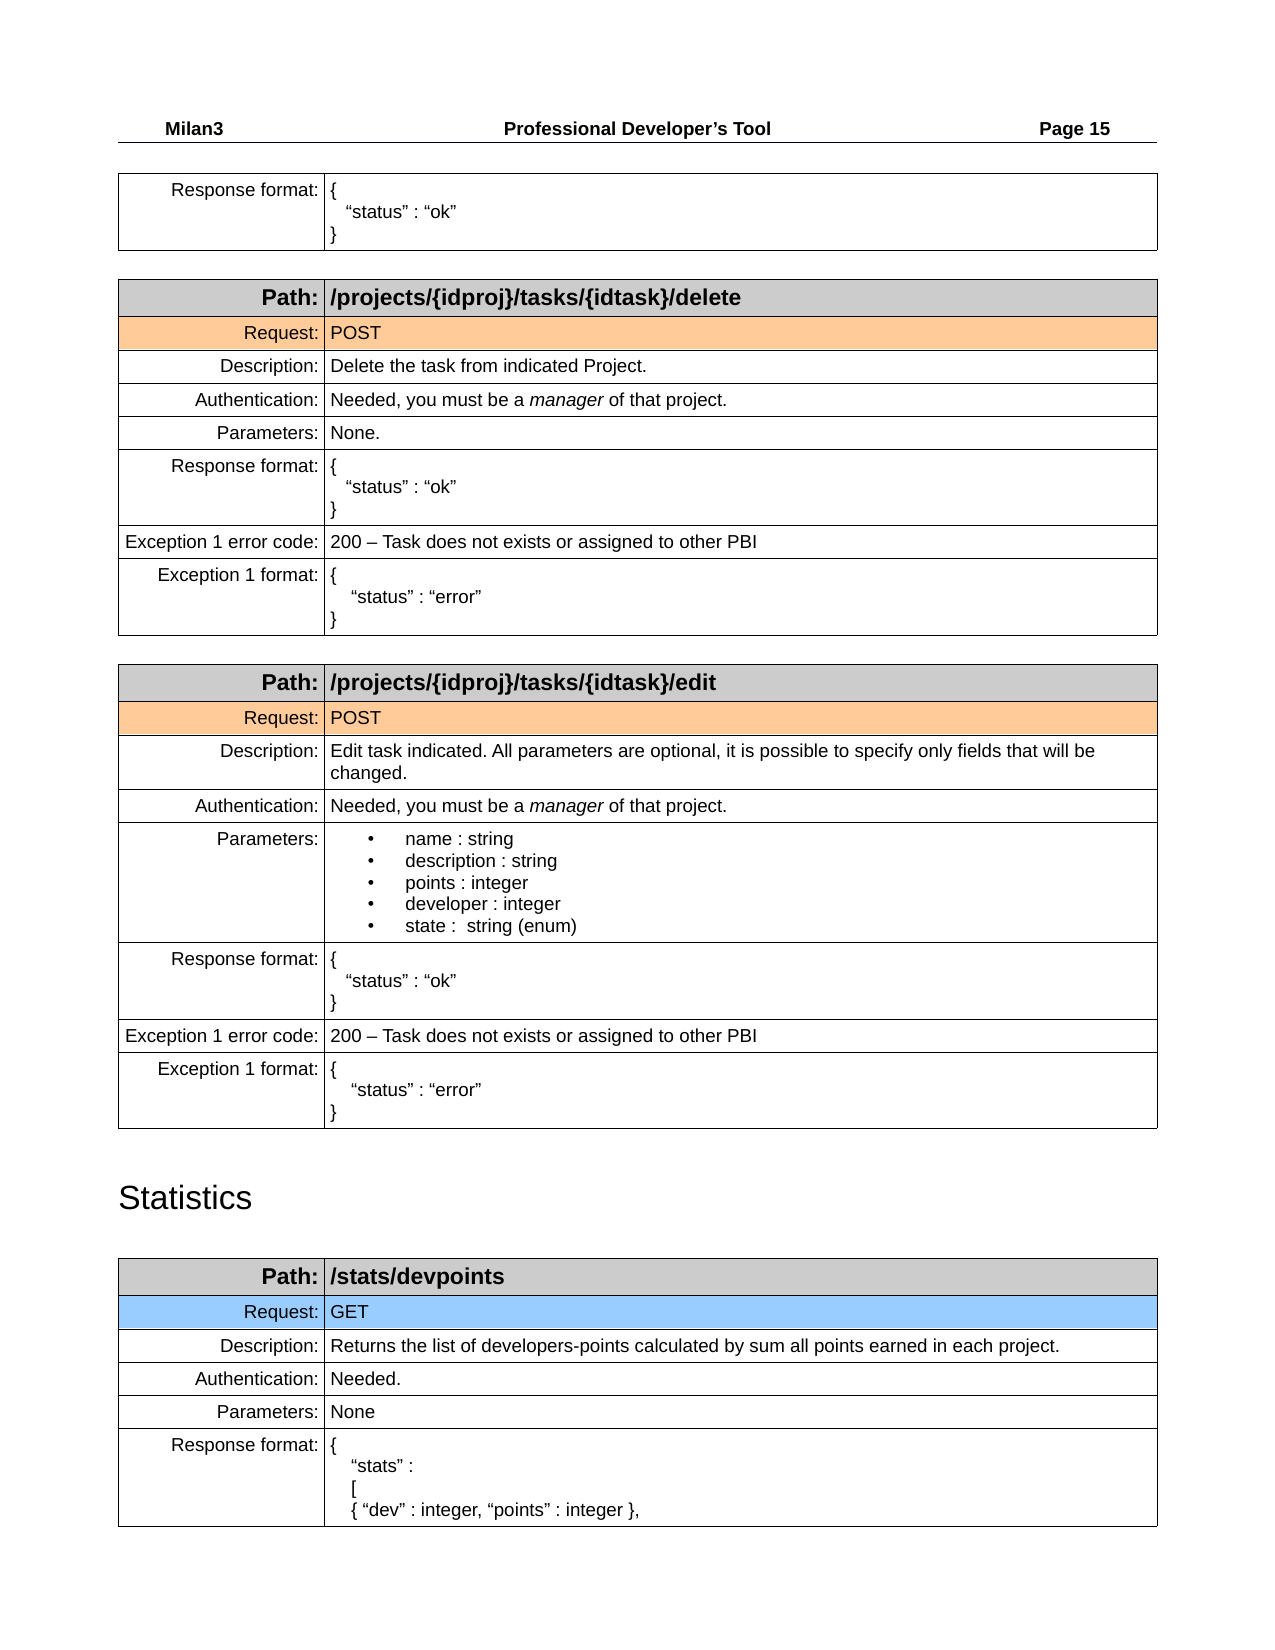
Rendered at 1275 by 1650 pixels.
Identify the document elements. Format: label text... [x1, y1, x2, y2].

table_cell Authentication: [119, 1363, 324, 1395]
table_header Path: [119, 280, 324, 316]
table_cell Returns the list of developers-points calculated by sum all points earned in each project. [325, 1330, 1157, 1362]
table_header /stats/devpoints [325, 1259, 1157, 1295]
table_cell Edit task indicated. All parameters are optional, it is possible to specify only fields that will be changed. [325, 736, 1157, 789]
table_cell None [325, 1396, 1157, 1428]
table_cell Description: [119, 351, 324, 383]
table_cell GET [325, 1296, 1157, 1328]
table_cell Needed, you must be a manager of that project. [325, 790, 1157, 822]
table_header Exception 1 error code: [119, 526, 324, 558]
table_header 200 – Task does not exists or assigned to other PBI [325, 1020, 1157, 1052]
table_cell Authentication: [119, 790, 324, 822]
table_header Exception 1 error code: [119, 1020, 324, 1052]
table_cell Parameters: [119, 417, 324, 449]
table_header 200 – Task does not exists or assigned to other PBI [325, 526, 1157, 558]
table_cell Response format: [119, 450, 324, 525]
table_cell Authentication: [119, 384, 324, 416]
table_cell Request: [119, 702, 324, 734]
table_cell Needed, you must be a manager of that project. [325, 384, 1157, 416]
table_cell name : string description : string points : integer developer : integer state : string (enum) [325, 823, 1157, 942]
table_cell { “status” : “ok” } [325, 174, 1157, 249]
table_cell { “status” : “ok” } [325, 943, 1157, 1018]
table_header /projects/{idproj}/tasks/{idtask}/delete [325, 280, 1157, 316]
table_cell Response format: [119, 943, 324, 1018]
subtitle Statistics [118, 1178, 1157, 1216]
table_cell Needed. [325, 1363, 1157, 1395]
table_cell { “status” : “error” } [325, 1053, 1157, 1128]
table_cell Parameters: [119, 823, 324, 942]
table_cell Delete the task from indicated Project. [325, 351, 1157, 383]
table_cell Request: [119, 317, 324, 349]
table_cell Description: [119, 736, 324, 789]
table_cell { “stats” : [ { “dev” : integer, “points” : integer }, [325, 1429, 1157, 1526]
table_cell POST [325, 702, 1157, 734]
table_cell None. [325, 417, 1157, 449]
table_cell Response format: [119, 1429, 324, 1526]
table_cell Response format: [119, 174, 324, 249]
table_header /projects/{idproj}/tasks/{idtask}/edit [325, 665, 1157, 701]
table_cell Parameters: [119, 1396, 324, 1428]
table_cell Description: [119, 1330, 324, 1362]
table_cell Exception 1 format: [119, 1053, 324, 1128]
table_cell Request: [119, 1296, 324, 1328]
table_header Path: [119, 1259, 324, 1295]
table_header Path: [119, 665, 324, 701]
table_cell Exception 1 format: [119, 559, 324, 634]
table_cell { “status” : “ok” } [325, 450, 1157, 525]
table_cell { “status” : “error” } [325, 559, 1157, 634]
table_cell POST [325, 317, 1157, 349]
